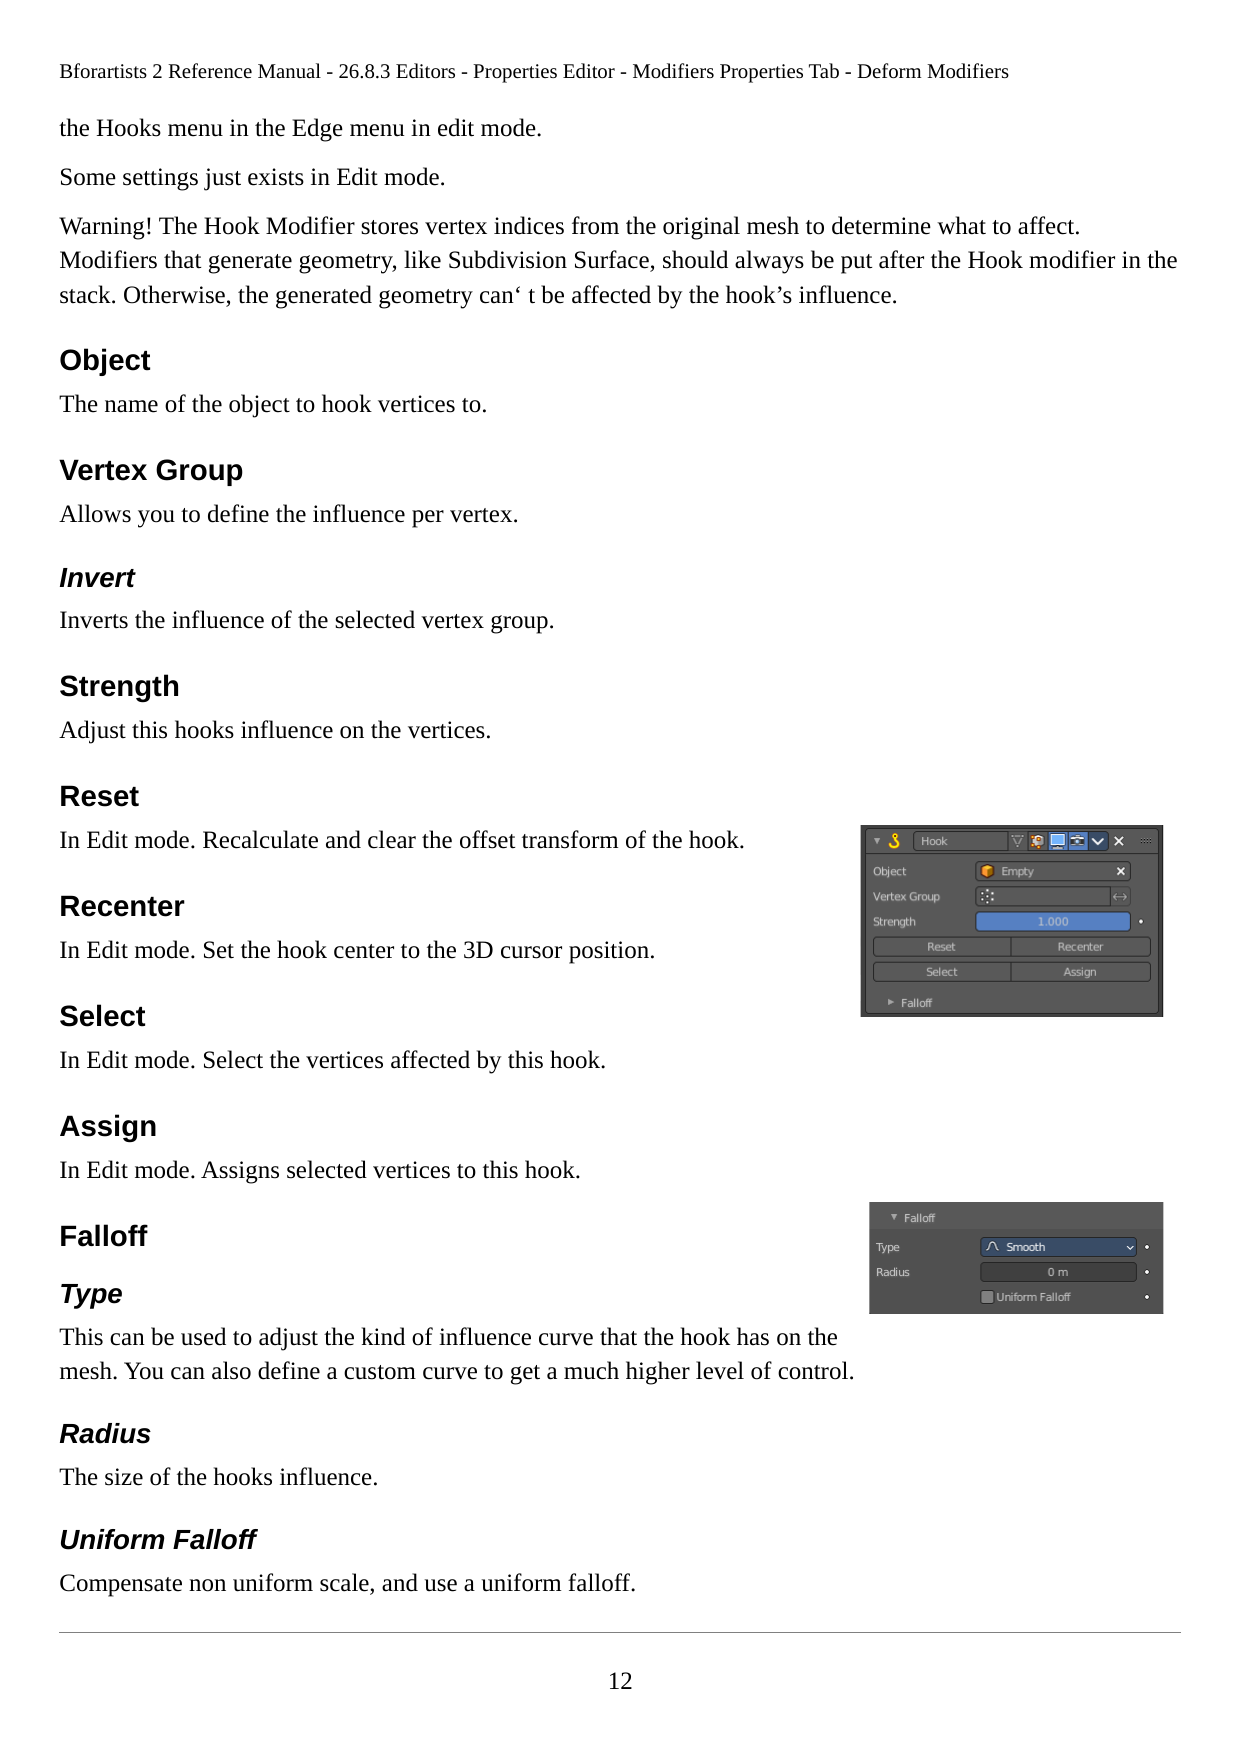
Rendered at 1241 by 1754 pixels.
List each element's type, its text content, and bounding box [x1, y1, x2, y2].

subtitle Uniform Falloff [59, 1524, 1181, 1556]
subtitle Radius [59, 1418, 1181, 1449]
text the Hooks menu in the Edge menu in edit mode. [59, 113, 1181, 141]
subtitle Invert [59, 561, 1181, 593]
subtitle Reset [59, 779, 1181, 813]
text Some settings just exists in Edit mode. [59, 162, 1181, 190]
subtitle Strength [59, 669, 1181, 703]
text The size of the hooks influence. [59, 1462, 1181, 1491]
text In Edit mode. Set the hook center to the 3D cursor position. [59, 935, 860, 964]
subtitle Recenter [59, 889, 860, 923]
subtitle Vertex Group [59, 453, 1181, 487]
subtitle [1164, 1218, 1181, 1252]
picture [869, 1202, 1164, 1314]
picture [860, 825, 1164, 1017]
subtitle Select [59, 999, 1181, 1032]
subtitle Type [59, 1277, 869, 1309]
text Warning! The Hook Modifier stores vertex indices from the original mesh to determine what to affect. Modifiers that generate geometry, like Subdivision Surface, should always be put after the Hook modifier in the stack. Otherwise, the generated geometry can‘ t be affected by the hook’s influence. [59, 211, 1181, 308]
text Allows you to define the influence per vertex. [59, 499, 1181, 528]
text Adjust this hooks influence on the vertices. [59, 715, 1181, 744]
subtitle [1164, 889, 1181, 923]
text In Edit mode. Assigns selected vertices to this hook. [59, 1155, 1181, 1184]
subtitle Falloff [59, 1218, 869, 1252]
subtitle Object [59, 343, 1181, 377]
text This can be used to adjust the kind of influence curve that the hook has on the mesh. You can also define a custom curve to get a much higher level of control. [59, 1322, 1181, 1385]
text In Edit mode. Recalculate and clear the offset transform of the hook. [59, 825, 860, 854]
text In Edit mode. Select the vertices affected by this hook. [59, 1045, 1181, 1074]
text The name of the object to hook vertices to. [59, 389, 1181, 418]
subtitle Assign [59, 1109, 1181, 1142]
text Compensate non uniform scale, and use a uniform falloff. [59, 1568, 1181, 1597]
text Inverts the influence of the selected vertex group. [59, 605, 1181, 634]
subtitle [1164, 1277, 1181, 1309]
